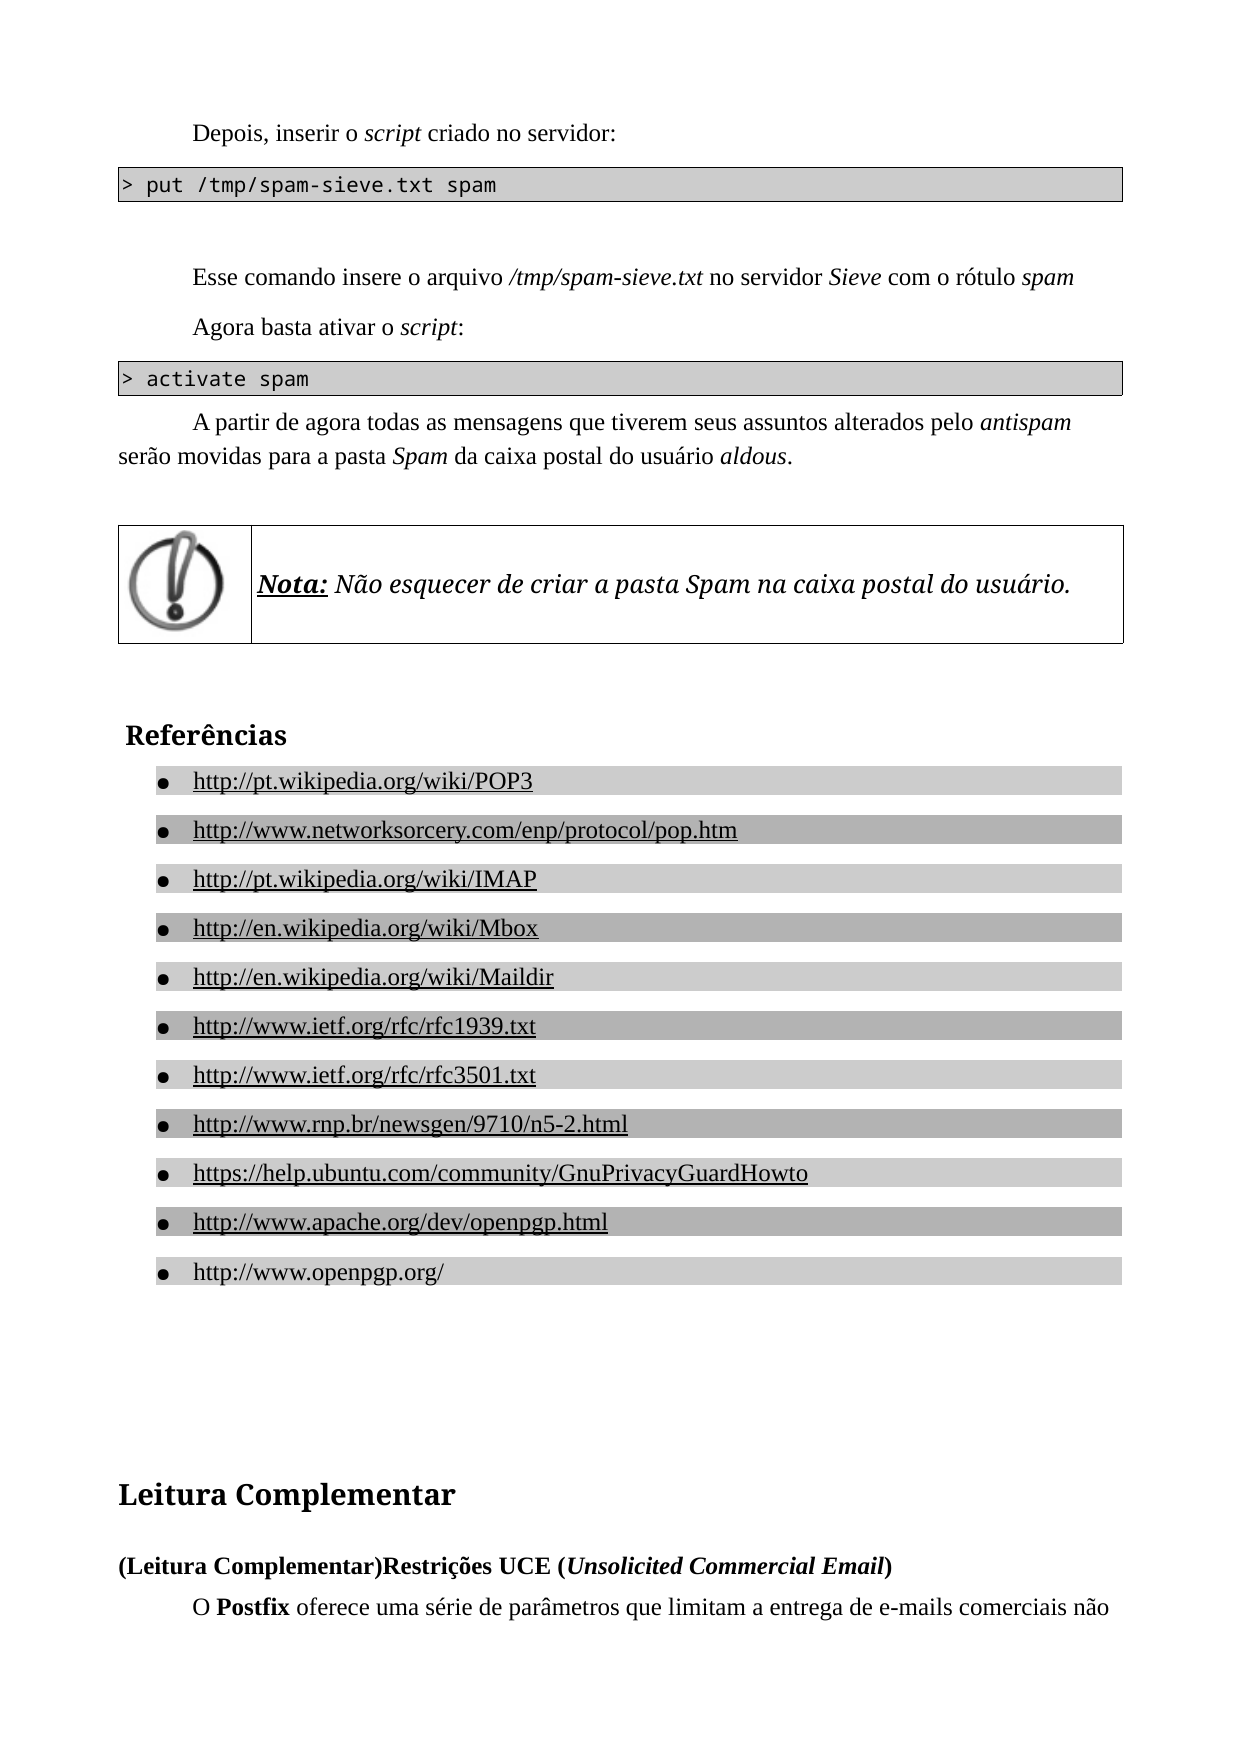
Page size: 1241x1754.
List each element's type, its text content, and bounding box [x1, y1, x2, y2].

text > put /tmp/spam-sieve.txt spam [119, 168, 1122, 201]
table_header Nota: Não esquecer de criar a pasta Spam na caixa postal do usuário. [252, 526, 1123, 643]
text Agora basta ativar o script: [118, 312, 1122, 340]
list http://www.openpgp.org/ [156, 1257, 1122, 1285]
subtitle Referências [118, 717, 1122, 753]
list http://www.networksorcery.com/enp/protocol/pop.htm [156, 815, 1122, 844]
subtitle (Leitura Complementar)Restrições UCE (Unsolicited Commercial Email) [118, 1551, 1122, 1580]
list https://help.ubuntu.com/community/GnuPrivacyGuardHowto [156, 1158, 1122, 1187]
table_header [119, 526, 251, 643]
list http://pt.wikipedia.org/wiki/POP3 [156, 766, 1122, 795]
list http://www.apache.org/dev/openpgp.html [156, 1207, 1122, 1236]
list http://www.ietf.org/rfc/rfc3501.txt [156, 1060, 1122, 1089]
list http://pt.wikipedia.org/wiki/IMAP [156, 864, 1122, 893]
subtitle Leitura Complementar [118, 1474, 1122, 1514]
text Esse comando insere o arquivo /tmp/spam-sieve.txt no servidor Sieve com o rótulo spam [118, 262, 1122, 291]
text O Postfix oferece uma série de parâmetros que limitam a entrega de e-mails comerciais não [118, 1592, 1122, 1621]
list http://www.ietf.org/rfc/rfc1939.txt [156, 1011, 1122, 1040]
text Depois, inserir o script criado no servidor: [118, 118, 1122, 147]
text > activate spam [119, 362, 1122, 395]
list http://en.wikipedia.org/wiki/Maildir [156, 962, 1122, 991]
text A partir de agora todas as mensagens que tiverem seus assuntos alterados pelo antispam serão movidas para a pasta Spam da caixa postal do usuário aldous. [118, 407, 1122, 470]
list http://en.wikipedia.org/wiki/Mbox [156, 913, 1122, 942]
list http://www.rnp.br/newsgen/9710/n5-2.html [156, 1109, 1122, 1138]
